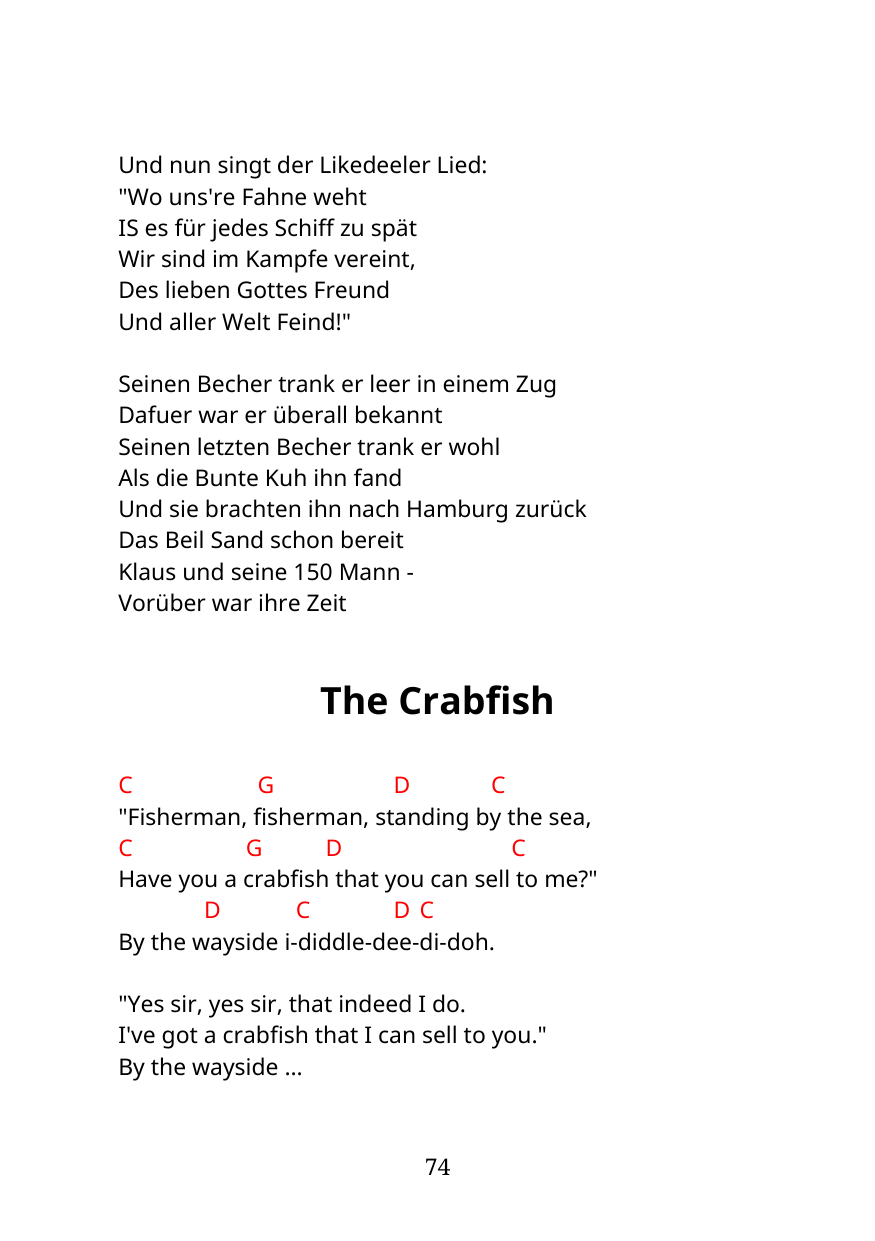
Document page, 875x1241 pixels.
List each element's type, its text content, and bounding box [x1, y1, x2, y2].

text Seinen Becher trank er leer in einem Zug Dafuer war er überall bekannt Seinen letzten Becher trank er wohl Als die Bunte Kuh ihn fand Und sie brachten ihn nach Hamburg zurück Das Beil Sand schon bereit Klaus und seine 150 Mann - Vorüber war ihre Zeit [118, 368, 756, 618]
text "Fisherman, fisherman, standing by the sea, C G D C [118, 800, 756, 863]
text By the wayside i-diddle-dee-di-doh. "Yes sir, yes sir, that indeed I do. I've got a crabfish that I can sell to you." By the wayside … [118, 925, 756, 1113]
subtitle The Crabfish [118, 674, 756, 725]
text Have you a crabfish that you can sell to me?" D C D C [118, 863, 756, 925]
text Und nun singt der Likedeeler Lied: "Wo uns're Fahne weht IS es für jedes Schiff zu spät Wir sind im Kampfe vereint, Des lieben Gottes Freund Und aller Welt Feind!" [118, 149, 756, 337]
text C G D C [118, 769, 756, 800]
